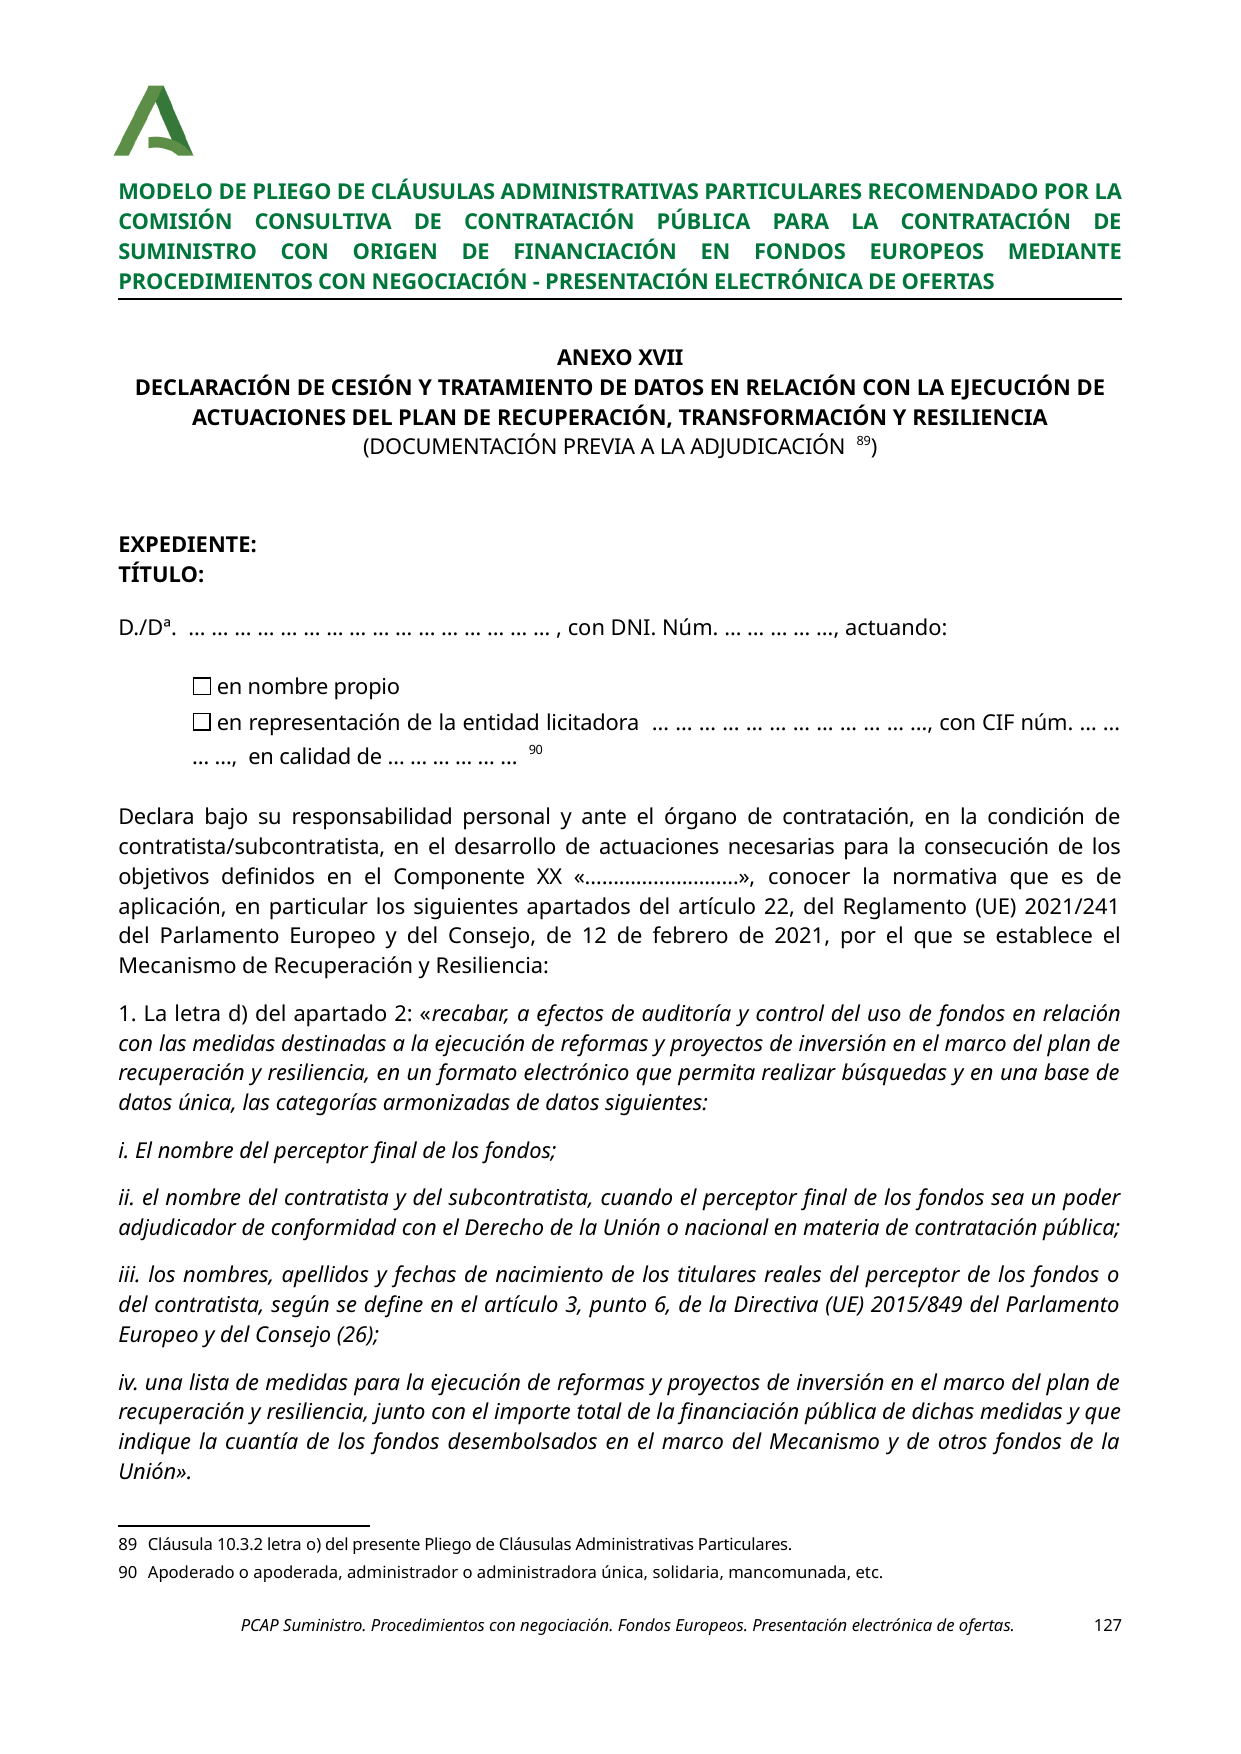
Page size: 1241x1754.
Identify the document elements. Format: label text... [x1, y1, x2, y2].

text ii. el nombre del contratista y del subcontratista, cuando el perceptor final de los fondos sea un poder adjudicador de conformidad con el Derecho de la Unión o nacional en materia de contratación pública; [118, 1182, 1122, 1242]
text EXPEDIENTE: [118, 529, 1122, 559]
text TÍTULO: [118, 559, 1122, 589]
text D./Dª. … … … … … … … … … … … … … … … … , con DNI. Núm. … … … … …, actuando: [118, 612, 1122, 641]
picture [109, 81, 198, 160]
text ANEXO XVII [118, 342, 1122, 372]
text Apoderado o apoderada, administrador o administradora única, solidaria, mancomunada, etc. [118, 1561, 1122, 1584]
text DECLARACIÓN DE CESIÓN Y TRATAMIENTO DE DATOS EN RELACIÓN CON LA EJECUCIÓN DE ACTUACIONES DEL PLAN DE RECUPERACIÓN, TRANSFORMACIÓN Y RESILIENCIA [118, 372, 1122, 431]
text 1. La letra d) del apartado 2: «recabar, a efectos de auditoría y control del uso de fondos en relación con las medidas destinadas a la ejecución de reformas y proyectos de inversión en el marco del plan de recuperación y resiliencia, en un formato electrónico que permita realizar búsquedas y en una base de datos única, las categorías armonizadas de datos siguientes: [118, 998, 1122, 1117]
text i. El nombre del perceptor final de los fondos; [118, 1135, 1122, 1164]
text iv. una lista de medidas para la ejecución de reformas y proyectos de inversión en el marco del plan de recuperación y resiliencia, junto con el importe total de la financiación pública de dichas medidas y que indique la cuantía de los fondos desembolsados en el marco del Mecanismo y de otros fondos de la Unión». [118, 1367, 1122, 1486]
text iii. los nombres, apellidos y fechas de nacimiento de los titulares reales del perceptor de los fondos o del contratista, según se define en el artículo 3, punto 6, de la Directiva (UE) 2015/849 del Parlamento Europeo y del Consejo (26); [118, 1259, 1122, 1349]
text en representación de la entidad licitadora … … … … … … … … … … … …, con CIF núm. … … … …, en calidad de … … … … … … [192, 707, 1122, 771]
text Cláusula 10.3.2 letra o) del presente Pliego de Cláusulas Administrativas Particulares. [118, 1532, 1122, 1555]
text (DOCUMENTACIÓN PREVIA A LA ADJUDICACIÓN ) [118, 431, 1122, 461]
text Declara bajo su responsabilidad personal y ante el órgano de contratación, en la condición de contratista/subcontratista, en el desarrollo de actuaciones necesarias para la consecución de los objetivos definidos en el Componente XX «………………………», conocer la normativa que es de aplicación, en particular los siguientes apartados del artículo 22, del Reglamento (UE) 2021/241 del Parlamento Europeo y del Consejo, de 12 de febrero de 2021, por el que se establece el Mecanismo de Recuperación y Resiliencia: [118, 801, 1122, 980]
text en nombre propio [192, 671, 1122, 701]
text MODELO DE PLIEGO DE CLÁUSULAS ADMINISTRATIVAS PARTICULARES RECOMENDADO POR LA COMISIÓN CONSULTIVA DE CONTRATACIÓN PÚBLICA PARA LA CONTRATACIÓN DE SUMINISTRO CON ORIGEN DE FINANCIACIÓN EN FONDOS EUROPEOS MEDIANTE PROCEDIMIENTOS CON NEGOCIACIÓN - PRESENTACIÓN ELECTRÓNICA DE OFERTAS [118, 176, 1122, 298]
